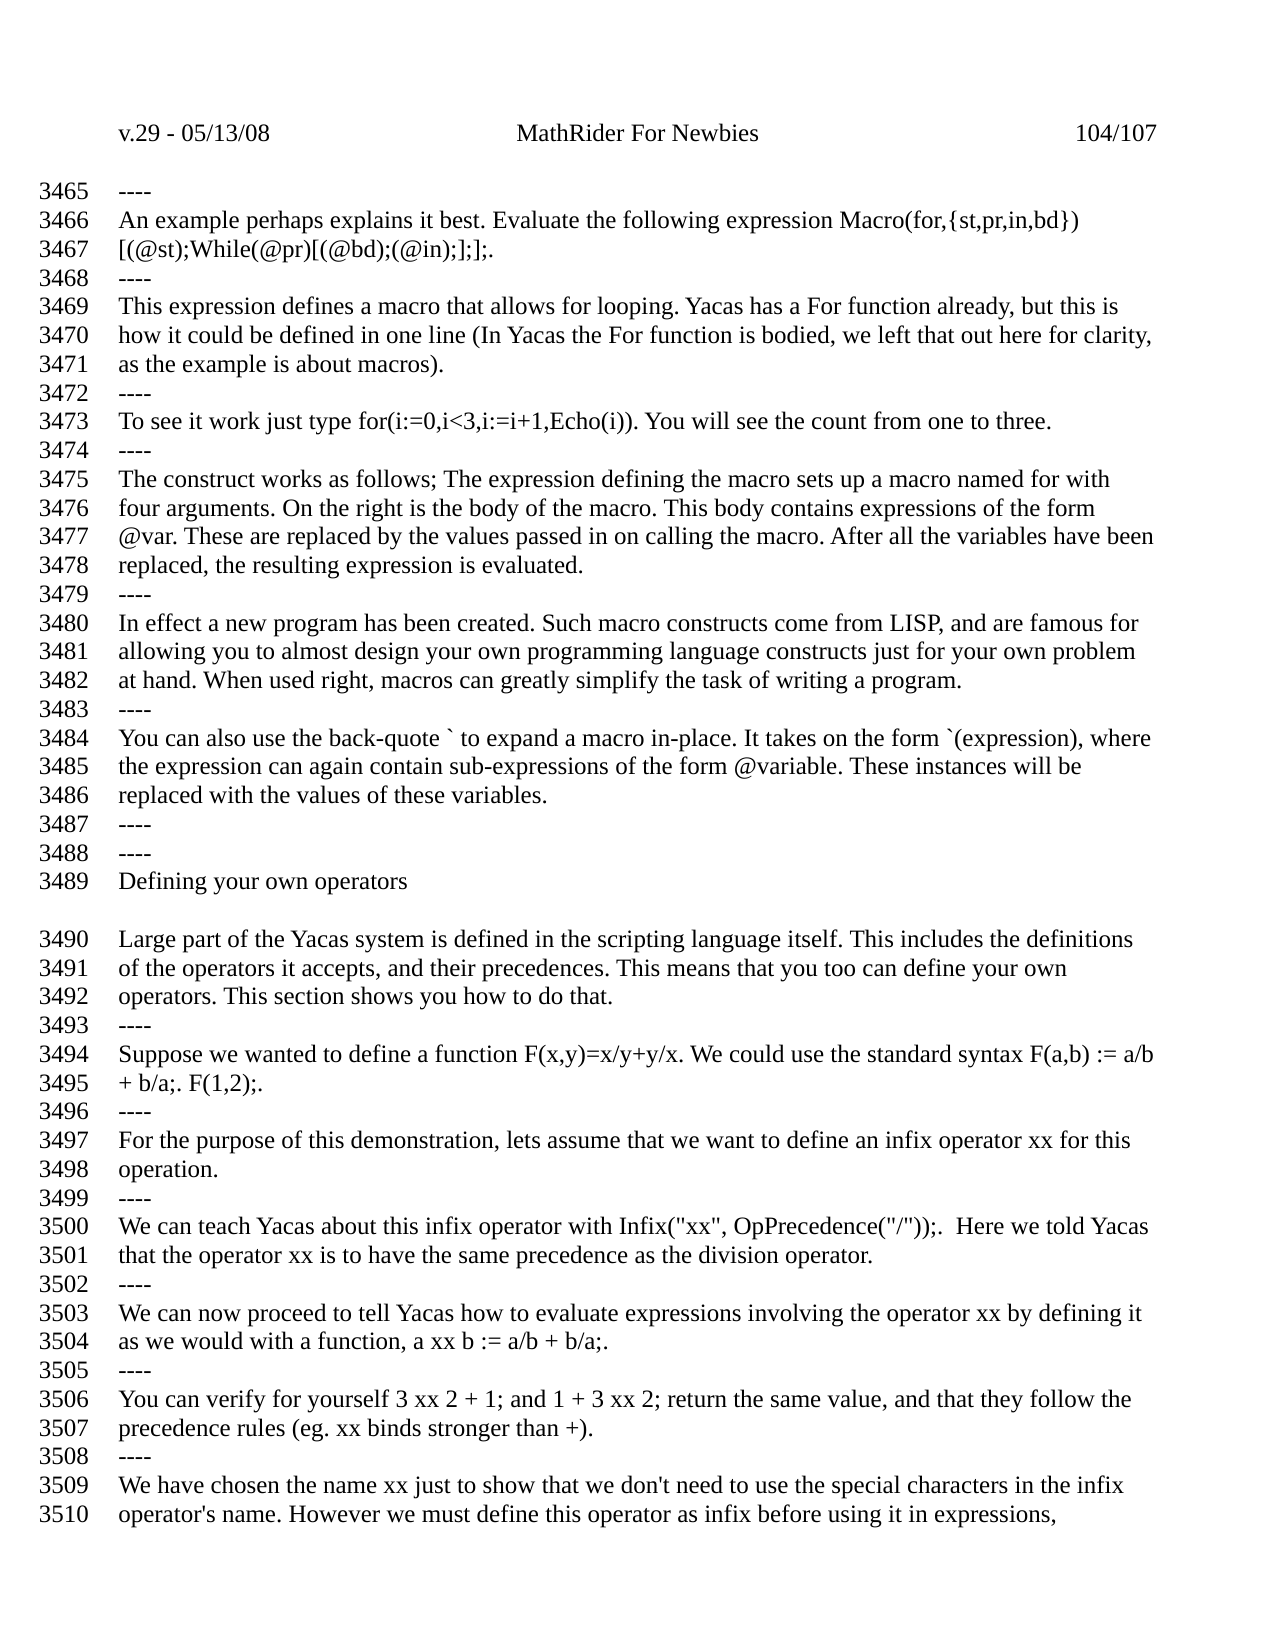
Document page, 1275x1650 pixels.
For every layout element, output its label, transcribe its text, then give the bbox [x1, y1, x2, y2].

text ---- [118, 1010, 1157, 1039]
text ---- [118, 435, 1157, 464]
text ---- [118, 1269, 1157, 1298]
text In effect a new program has been created. Such macro constructs come from LISP, and are famous for allowing you to almost design your own programming language constructs just for your own problem at hand. When used right, macros can greatly simplify the task of writing a program. [118, 608, 1157, 694]
text An example perhaps explains it best. Evaluate the following expression Macro(for,{st,pr,in,bd}) [(@st);While(@pr)[(@bd);(@in);];];. [118, 205, 1157, 263]
text Defining your own operators [118, 866, 1157, 895]
text ---- [118, 1441, 1157, 1470]
text ---- [118, 838, 1157, 866]
text For the purpose of this demonstration, lets assume that we want to define an infix operator xx for this operation. [118, 1125, 1157, 1183]
text The construct works as follows; The expression defining the macro sets up a macro named for with four arguments. On the right is the body of the macro. This body contains expressions of the form @var. These are replaced by the values passed in on calling the macro. After all the variables have been replaced, the resulting expression is evaluated. [118, 464, 1157, 579]
text ---- [118, 176, 1157, 205]
text ---- [118, 579, 1157, 608]
text To see it work just type for(i:=0,i<3,i:=i+1,Echo(i)). You will see the count from one to three. [118, 406, 1157, 435]
text You can also use the back-quote ` to expand a macro in-place. It takes on the form `(expression), where the expression can again contain sub-expressions of the form @variable. These instances will be replaced with the values of these variables. [118, 723, 1157, 809]
text ---- [118, 694, 1157, 723]
text ---- [118, 1096, 1157, 1125]
text We can now proceed to tell Yacas how to evaluate expressions involving the operator xx by defining it as we would with a function, a xx b := a/b + b/a;. [118, 1298, 1157, 1355]
text ---- [118, 378, 1157, 406]
text We have chosen the name xx just to show that we don't need to use the special characters in the infix operator's name. However we must define this operator as infix before using it in expressions, [118, 1470, 1157, 1528]
text We can teach Yacas about this infix operator with Infix("xx", OpPrecedence("/"));. Here we told Yacas that the operator xx is to have the same precedence as the division operator. [118, 1211, 1157, 1269]
text ---- [118, 1183, 1157, 1211]
text This expression defines a macro that allows for looping. Yacas has a For function already, but this is how it could be defined in one line (In Yacas the For function is bodied, we left that out here for clarity, as the example is about macros). [118, 291, 1157, 378]
text Large part of the Yacas system is defined in the scripting language itself. This includes the definitions of the operators it accepts, and their precedences. This means that you too can define your own operators. This section shows you how to do that. [118, 924, 1157, 1010]
text You can verify for yourself 3 xx 2 + 1; and 1 + 3 xx 2; return the same value, and that they follow the precedence rules (eg. xx binds stronger than +). [118, 1384, 1157, 1441]
text ---- [118, 263, 1157, 291]
text ---- [118, 1355, 1157, 1384]
text Suppose we wanted to define a function F(x,y)=x/y+y/x. We could use the standard syntax F(a,b) := a/b + b/a;. F(1,2);. [118, 1039, 1157, 1096]
text ---- [118, 809, 1157, 838]
